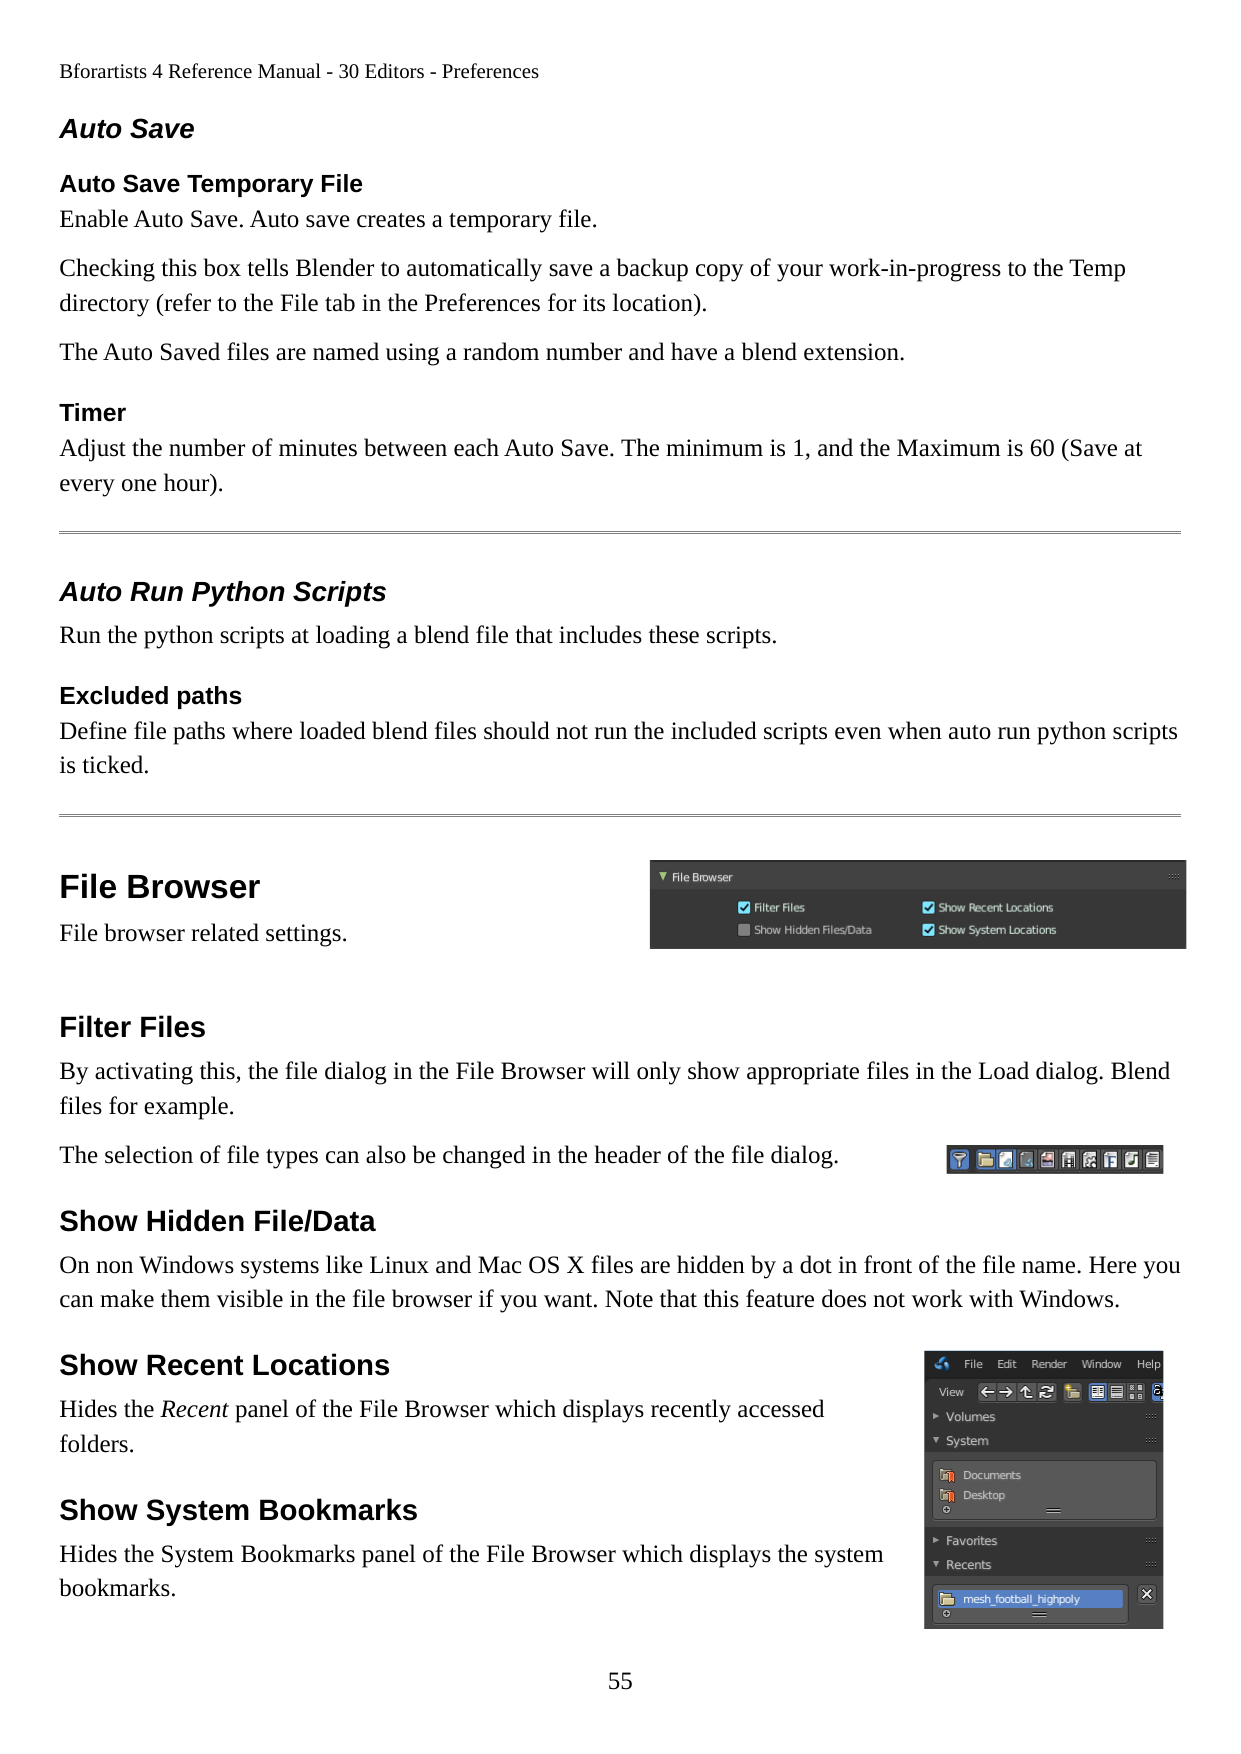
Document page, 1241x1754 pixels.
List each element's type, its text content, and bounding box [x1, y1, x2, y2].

subtitle [1164, 1492, 1181, 1526]
text Run the python scripts at loading a blend file that includes these scripts. [59, 620, 1181, 648]
subtitle Filter Files [59, 1010, 1181, 1044]
subtitle Auto Save [59, 113, 1181, 144]
picture [946, 1145, 1164, 1174]
text Hides the Recent panel of the File Browser which displays recently accessed folders. [59, 1394, 924, 1457]
subtitle Show Hidden File/Data [59, 1204, 1181, 1237]
picture [649, 860, 1187, 949]
text The selection of file types can also be changed in the header of the file dialog. [59, 1140, 1181, 1169]
text Enable Auto Save. Auto save creates a temporary file. [59, 204, 1181, 233]
text On non Windows systems like Linux and Mac OS X files are hidden by a dot in front of the file name. Here you can make them visible in the file browser if you want. Note that this feature does not work with Windows. [59, 1250, 1181, 1313]
text Adjust the number of minutes between each Auto Save. The minimum is 1, and the Maximum is 60 (Save at every one hour). [59, 433, 1181, 496]
subtitle Excluded paths [59, 681, 1181, 710]
subtitle Show System Bookmarks [59, 1492, 924, 1526]
text Hides the System Bookmarks panel of the File Browser which displays the system bookmarks. [59, 1539, 924, 1602]
picture [924, 1350, 1164, 1629]
subtitle Show Recent Locations [59, 1348, 1181, 1382]
text Define file paths where loaded blend files should not run the included scripts even when auto run python scripts is ticked. [59, 716, 1181, 779]
text File browser related settings. [59, 918, 649, 947]
subtitle Auto Run Python Scripts [59, 575, 1181, 607]
text The Auto Saved files are named using a random number and have a blend extension. [59, 337, 1181, 366]
subtitle File Browser [59, 867, 649, 905]
subtitle Auto Save Temporary File [59, 169, 1181, 198]
text Checking this box tells Blender to automatically save a backup copy of your work-in-progress to the Temp directory (refer to the File tab in the Preferences for its location). [59, 253, 1181, 317]
text By activating this, the file dialog in the File Browser will only show appropriate files in the Load dialog. Blend files for example. [59, 1056, 1181, 1120]
subtitle Timer [59, 398, 1181, 427]
